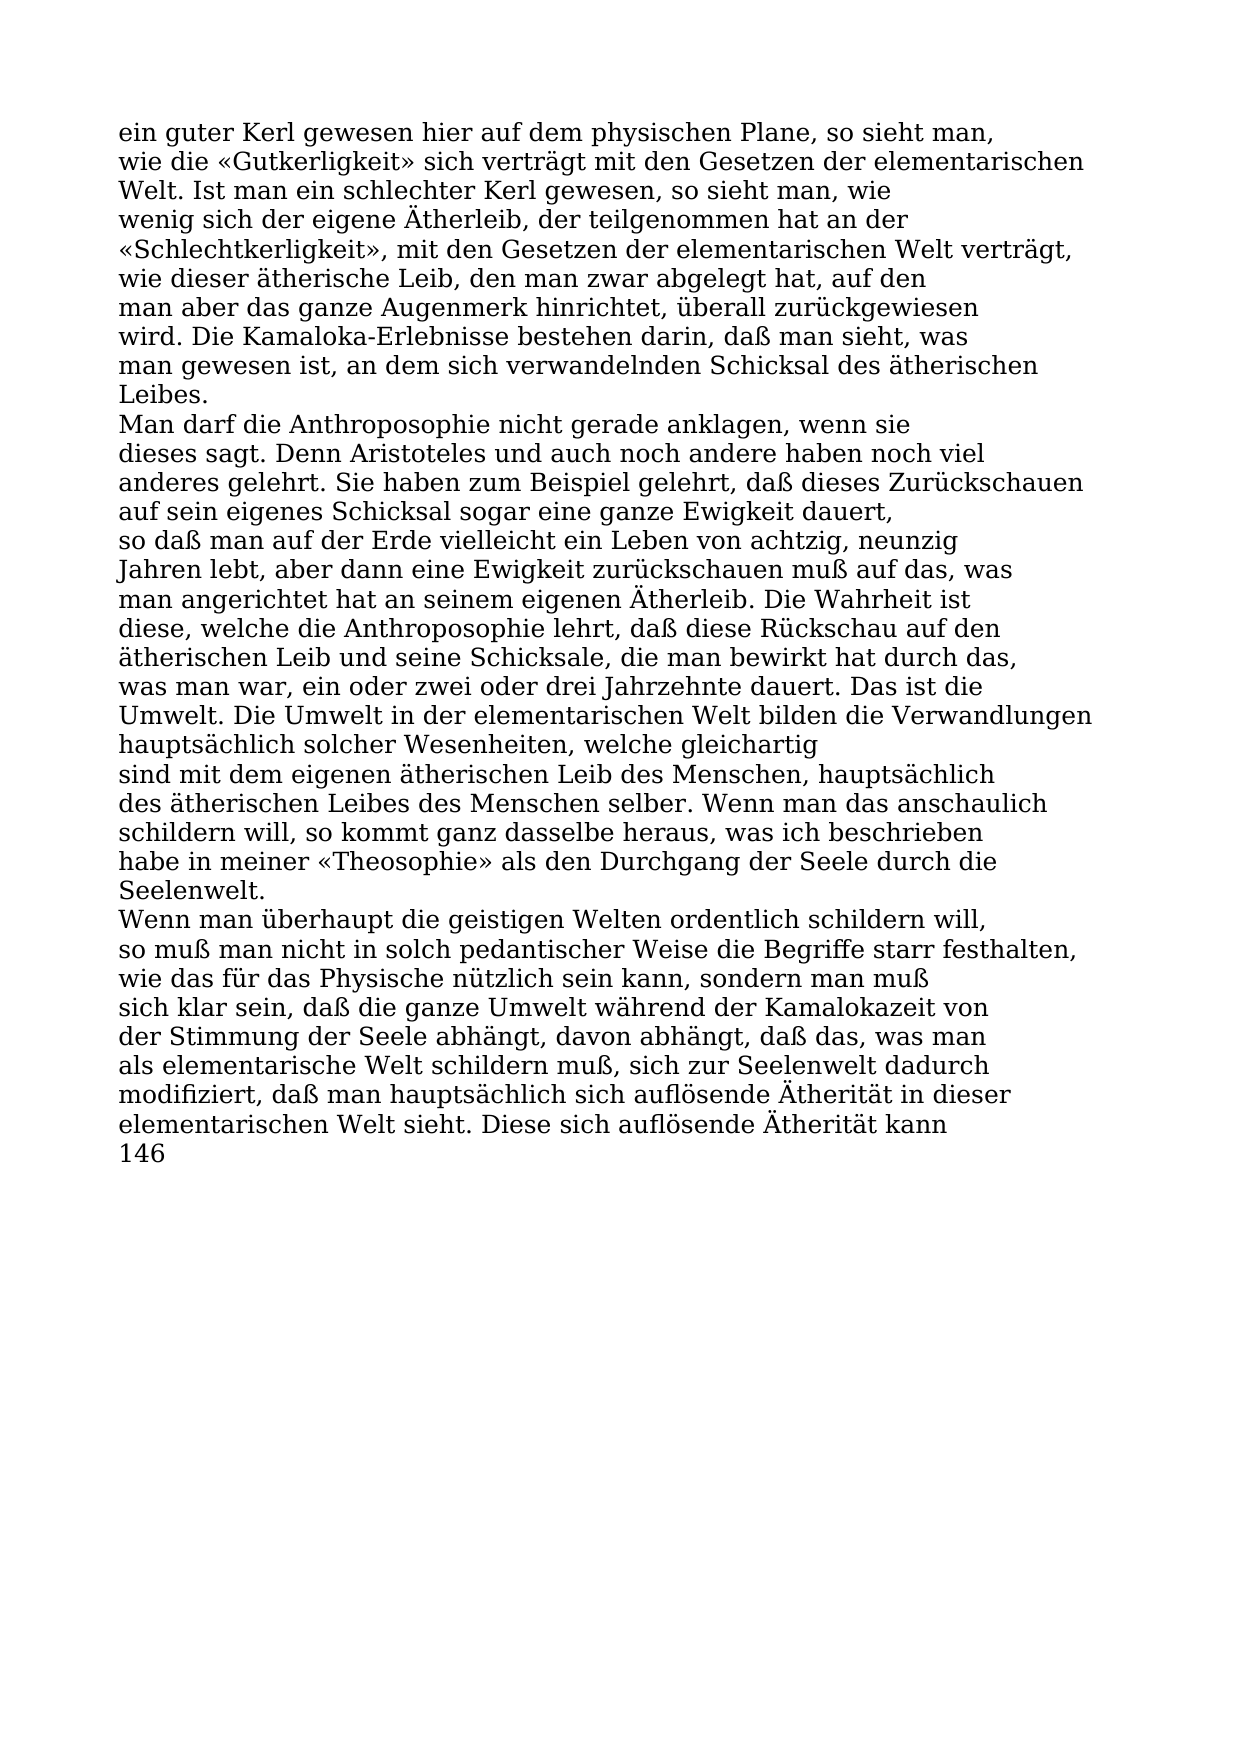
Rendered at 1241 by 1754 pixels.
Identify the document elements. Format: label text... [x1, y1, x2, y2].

text Seelenwelt. [118, 876, 1122, 906]
text elementarischen Welt sieht. Diese sich auflösende Ätherität kann [118, 1110, 1122, 1139]
text wie die «Gutkerligkeit» sich verträgt mit den Gesetzen der elementarischen Welt. Ist man ein schlechter Kerl gewesen, so sieht man, wie [118, 147, 1122, 206]
text wenig sich der eigene Ätherleib, der teilgenommen hat an der [118, 206, 1122, 235]
text habe in meiner «Theosophie» als den Durchgang der Seele durch die [118, 847, 1122, 876]
text des ätherischen Leibes des Menschen selber. Wenn man das anschaulich schildern will, so kommt ganz dasselbe heraus, was ich beschrieben [118, 789, 1122, 847]
text so daß man auf der Erde vielleicht ein Leben von achtzig, neunzig [118, 526, 1122, 556]
text man angerichtet hat an seinem eigenen Ätherleib. Die Wahrheit ist [118, 585, 1122, 614]
text dieses sagt. Denn Aristoteles und auch noch andere haben noch viel [118, 439, 1122, 468]
text wird. Die Kamaloka-Erlebnisse bestehen darin, daß man sieht, was [118, 322, 1122, 351]
text ein guter Kerl gewesen hier auf dem physischen Plane, so sieht man, [118, 118, 1122, 147]
text was man war, ein oder zwei oder drei Jahrzehnte dauert. Das ist die [118, 672, 1122, 701]
text ätherischen Leib und seine Schicksale, die man bewirkt hat durch das, [118, 643, 1122, 672]
text 146 [118, 1139, 1122, 1168]
text sich klar sein, daß die ganze Umwelt während der Kamalokazeit von [118, 993, 1122, 1022]
text Umwelt. Die Umwelt in der elementarischen Welt bilden die Verwandlungen hauptsächlich solcher Wesenheiten, welche gleichartig [118, 701, 1122, 760]
text modifiziert, daß man hauptsächlich sich auflösende Ätherität in dieser [118, 1081, 1122, 1110]
text Jahren lebt, aber dann eine Ewigkeit zurückschauen muß auf das, was [118, 556, 1122, 585]
text «Schlechtkerligkeit», mit den Gesetzen der elementarischen Welt verträgt, wie dieser ätherische Leib, den man zwar abgelegt hat, auf den [118, 235, 1122, 293]
text anderes gelehrt. Sie haben zum Beispiel gelehrt, daß dieses Zurückschauen auf sein eigenes Schicksal sogar eine ganze Ewigkeit dauert, [118, 468, 1122, 526]
text Man darf die Anthroposophie nicht gerade anklagen, wenn sie [118, 410, 1122, 439]
text diese, welche die Anthroposophie lehrt, daß diese Rückschau auf den [118, 614, 1122, 643]
text Wenn man überhaupt die geistigen Welten ordentlich schildern will, [118, 906, 1122, 935]
text der Stimmung der Seele abhängt, davon abhängt, daß das, was man [118, 1022, 1122, 1051]
text sind mit dem eigenen ätherischen Leib des Menschen, hauptsächlich [118, 760, 1122, 789]
text als elementarische Welt schildern muß, sich zur Seelenwelt dadurch [118, 1051, 1122, 1081]
text man aber das ganze Augenmerk hinrichtet, überall zurückgewiesen [118, 293, 1122, 322]
text so muß man nicht in solch pedantischer Weise die Begriffe starr festhalten, wie das für das Physische nützlich sein kann, sondern man muß [118, 935, 1122, 993]
text man gewesen ist, an dem sich verwandelnden Schicksal des ätherischen Leibes. [118, 351, 1122, 410]
